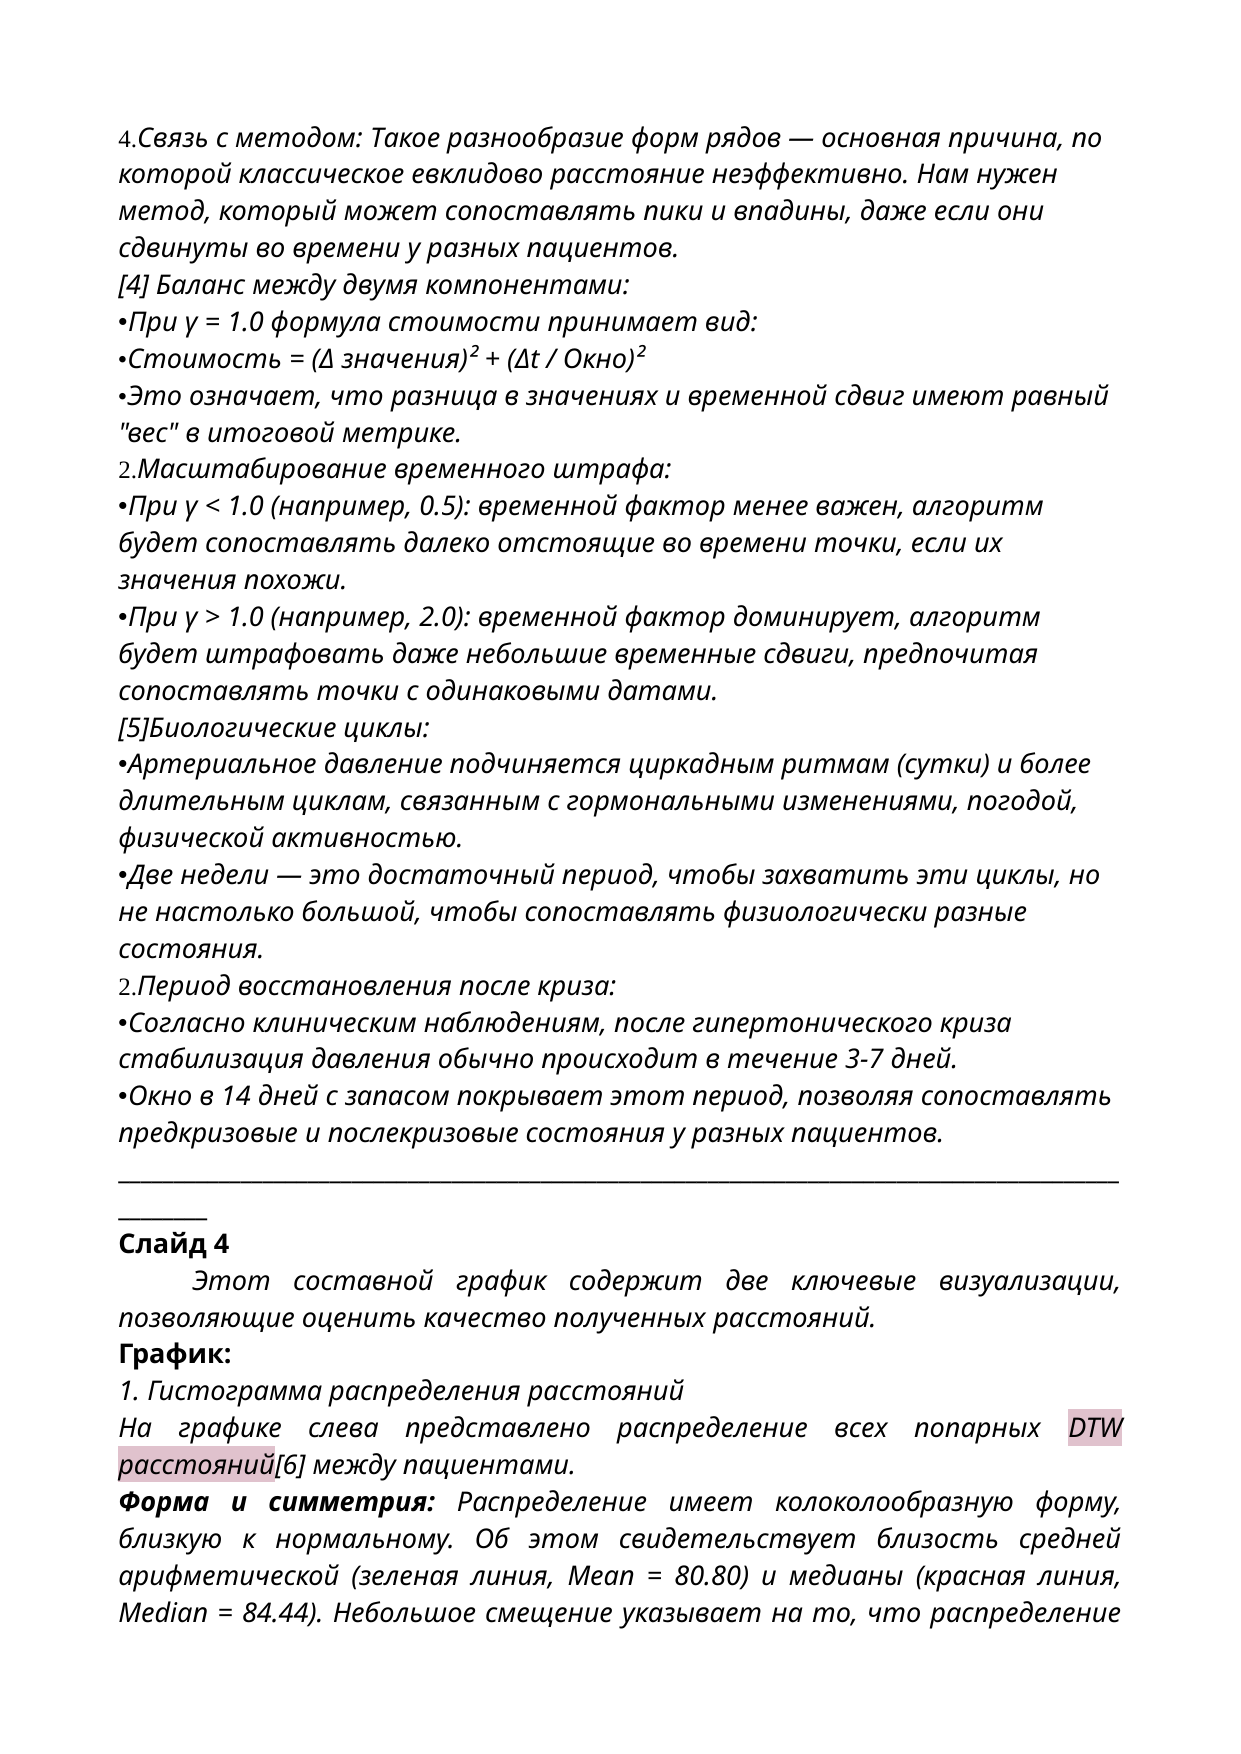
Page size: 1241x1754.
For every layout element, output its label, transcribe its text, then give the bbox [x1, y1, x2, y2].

list При γ > 1.0 (например, 2.0): временной фактор доминирует, алгоритм будет штрафовать даже небольшие временные сдвиги, предпочитая сопоставлять точки с одинаковыми датами. [118, 597, 1122, 708]
list Масштабирование временного штрафа: [118, 450, 1122, 487]
list Две недели — это достаточный период, чтобы захватить эти циклы, но не настолько большой, чтобы сопоставлять физиологически разные состояния. [118, 856, 1122, 966]
list 1. Гистограмма распределения расстояний [118, 1372, 1122, 1409]
list Окно в 14 дней с запасом покрывает этот период, позволяя сопоставлять предкризовые и послекризовые состояния у разных пациентов. [118, 1077, 1122, 1151]
list Период восстановления после криза: [118, 966, 1122, 1003]
text Этот составной график содержит две ключевые визуализации, позволяющие оценить качество полученных расстояний. [118, 1261, 1122, 1335]
list При γ = 1.0 формула стоимости принимает вид: [118, 302, 1122, 339]
text Форма и симметрия: Распределение имеет колоколообразную форму, близкую к нормальному. Об этом свидетельствует близость средней арифметической (зеленая линия, Mean = 80.80) и медианы (красная линия, Median = 84.44). Небольшое смещение указывает на то, что распределение [118, 1482, 1122, 1630]
list Стоимость = (Δ значения)² + (Δt / Окно)² [118, 339, 1122, 376]
list [5]Биологические циклы: [118, 708, 1122, 745]
list Связь с методом: Такое разнообразие форм рядов — основная причина, по которой классическое евклидово расстояние неэффективно. Нам нужен метод, который может сопоставлять пики и впадины, даже если они сдвинуты во времени у разных пациентов. [118, 118, 1122, 266]
text Слайд 4 [118, 1224, 1122, 1261]
text [4] Баланс между двумя компонентами: [118, 266, 1122, 302]
text График: [118, 1335, 1122, 1372]
text На графике слева представлено распределение всех попарных DTW расстояний[6] между пациентами. [118, 1409, 1122, 1482]
text __________________________________________________________________________________________________ [118, 1151, 1122, 1224]
list При γ < 1.0 (например, 0.5): временной фактор менее важен, алгоритм будет сопоставлять далеко отстоящие во времени точки, если их значения похожи. [118, 487, 1122, 597]
list Артериальное давление подчиняется циркадным ритмам (сутки) и более длительным циклам, связанным с гормональными изменениями, погодой, физической активностью. [118, 745, 1122, 856]
list Согласно клиническим наблюдениям, после гипертонического криза стабилизация давления обычно происходит в течение 3-7 дней. [118, 1003, 1122, 1077]
list Это означает, что разница в значениях и временной сдвиг имеют равный "вес" в итоговой метрике. [118, 376, 1122, 450]
